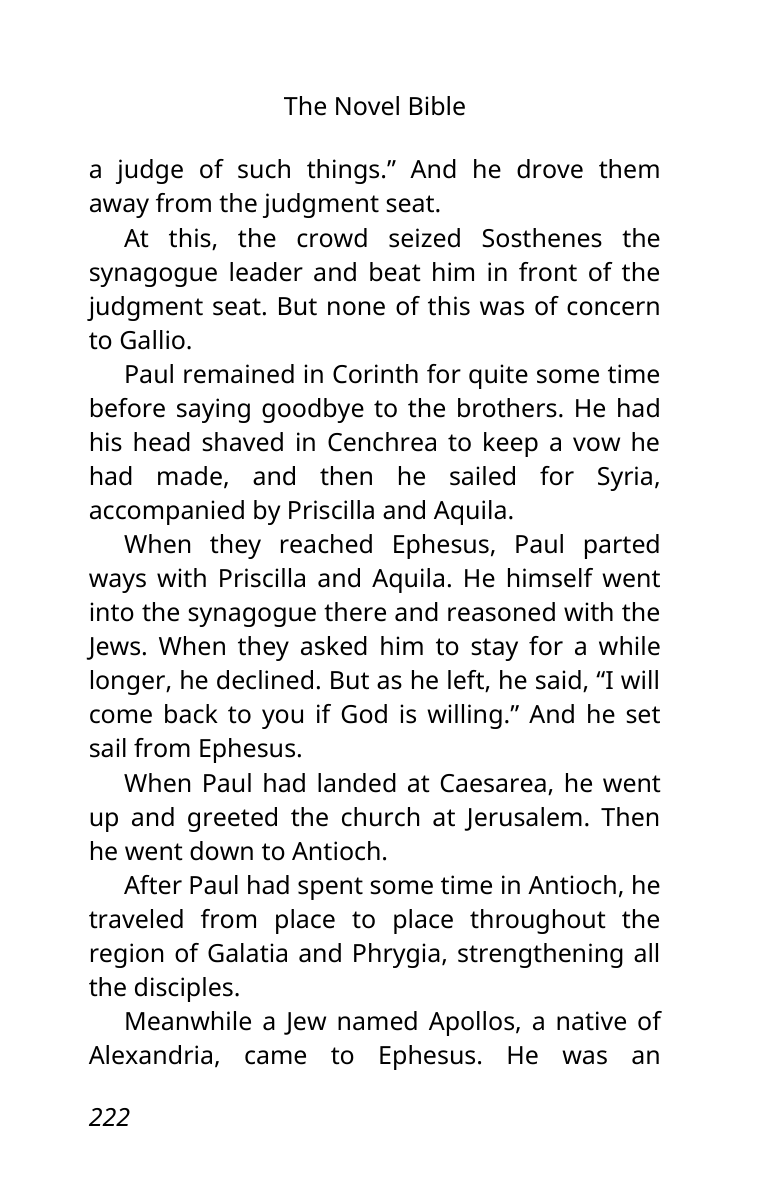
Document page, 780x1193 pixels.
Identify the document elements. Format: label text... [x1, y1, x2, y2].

text When they reached Ephesus, Paul parted ways with Priscilla and Aquila. He himself went into the synagogue there and reasoned with the Jews. When they asked him to stay for a while longer, he declined. But as he left, he said, “I will come back to you if God is willing.” And he set sail from Ephesus. [88, 527, 661, 765]
text a judge of such things.” And he drove them away from the judgment seat. [88, 152, 661, 220]
text Paul remained in Corinth for quite some time before saying goodbye to the brothers. He had his head shaved in Cenchrea to keep a vow he had made, and then he sailed for Syria, accompanied by Priscilla and Aquila. [88, 356, 661, 527]
text After Paul had spent some time in Antioch, he traveled from place to place throughout the region of Galatia and Phrygia, strengthening all the disciples. [88, 867, 661, 1004]
text When Paul had landed at Caesarea, he went up and greeted the church at Jerusalem. Then he went down to Antioch. [88, 765, 661, 867]
text At this, the crowd seized Sosthenes the synagogue leader and beat him in front of the judgment seat. But none of this was of concern to Gallio. [88, 220, 661, 356]
text Meanwhile a Jew named Apollos, a native of Alexandria, came to Ephesus. He was an [88, 1004, 661, 1072]
